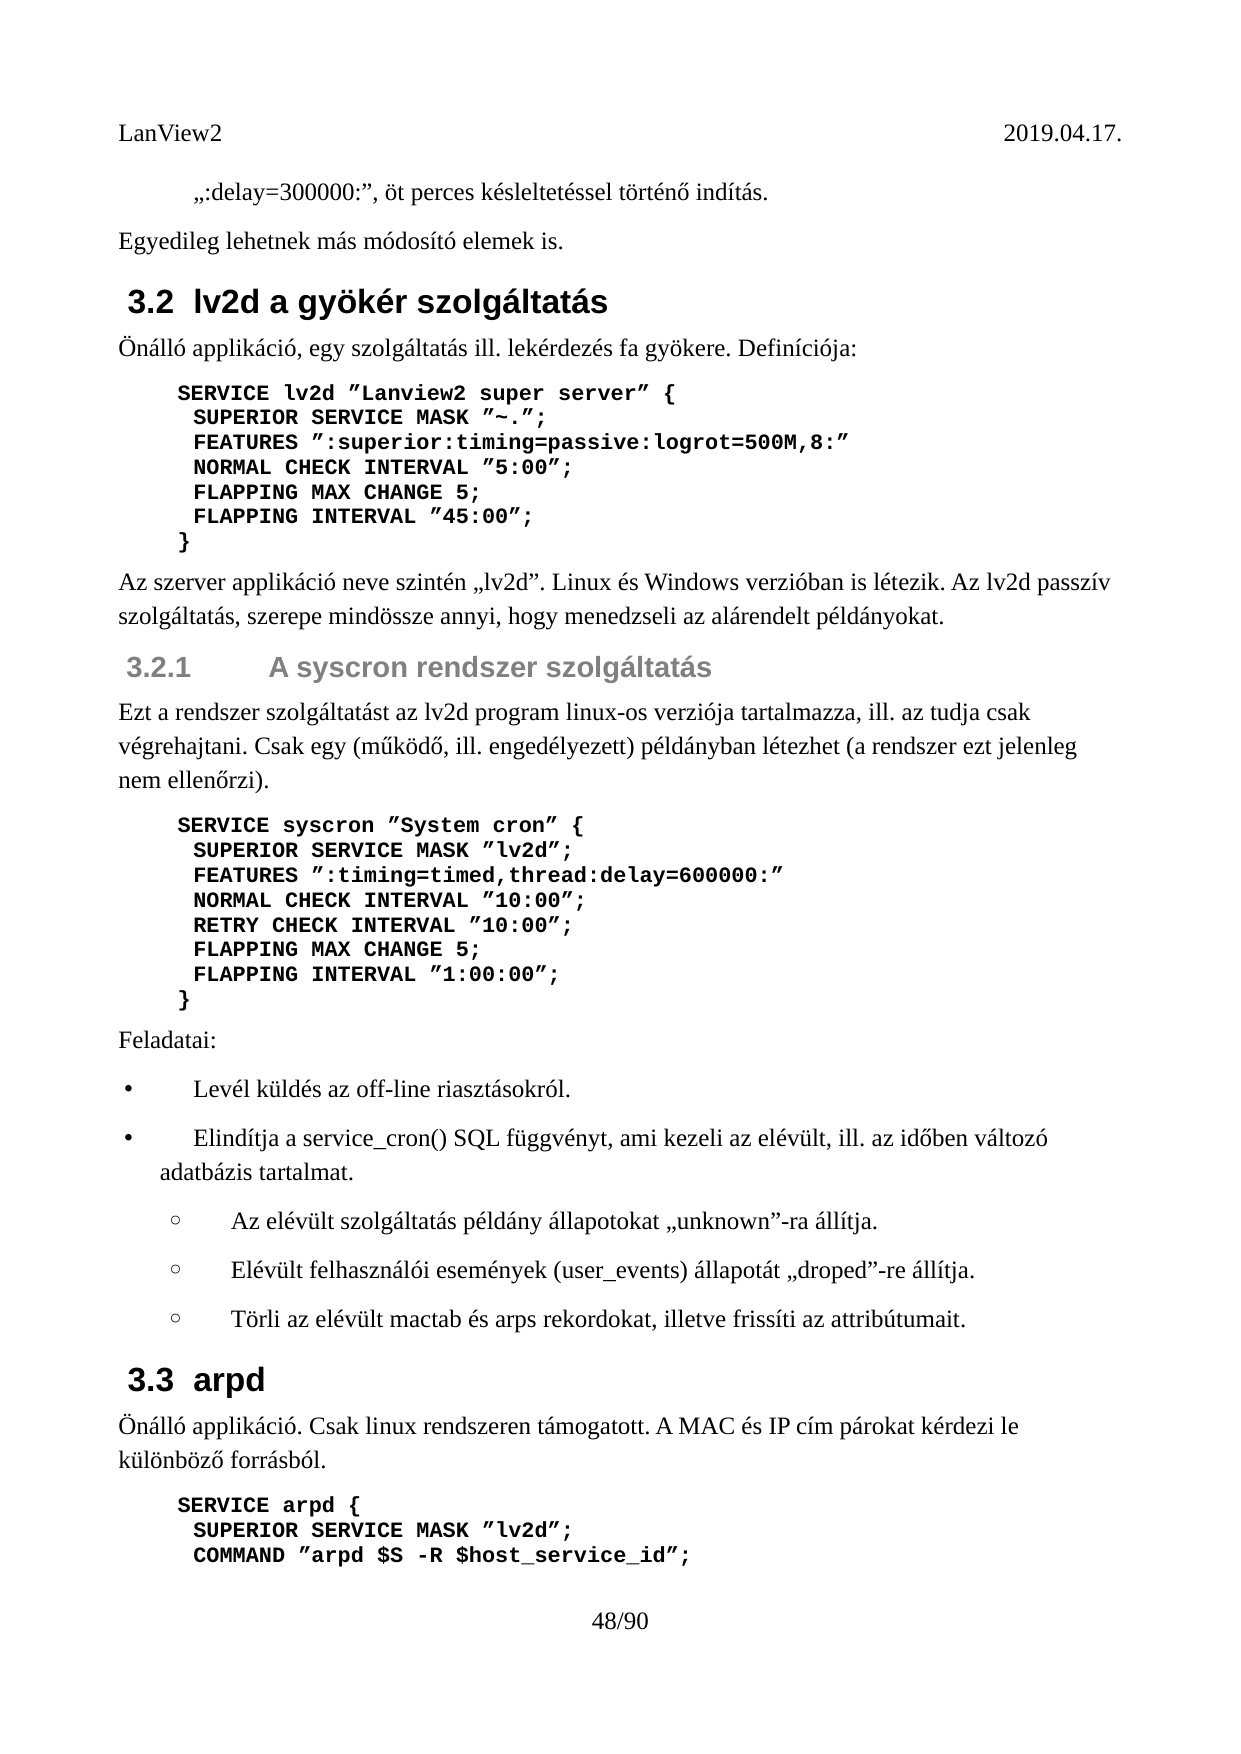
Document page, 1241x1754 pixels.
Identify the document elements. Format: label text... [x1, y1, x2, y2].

text SERVICE arpd { SUPERIOR SERVICE MASK ”lv2d”; COMMAND ”arpd $S -R $host_service_id”; [177, 1494, 1122, 1569]
list Elindítja a service_cron() SQL függvényt, ami kezeli az elévült, ill. az időben változó adatbázis tartalmat. [124, 1123, 1122, 1186]
text Önálló applikáció, egy szolgáltatás ill. lekérdezés fa gyökere. Definíciója: [118, 333, 1122, 361]
subtitle arpd [118, 1360, 1122, 1398]
list Elévült felhasználói események (user_events) állapotát „droped”-re állítja. [165, 1255, 1122, 1284]
list Levél küldés az off-line riasztásokról. [124, 1074, 1122, 1102]
text SERVICE lv2d ”Lanview2 super server” { SUPERIOR SERVICE MASK ”~.”; FEATURES ”:superior:timing=passive:logrot=500M,8:” NORMAL CHECK INTERVAL ”5:00”; FLAPPING MAX CHANGE 5; FLAPPING INTERVAL ”45:00”; } [177, 382, 1122, 555]
list „:delay=300000:”, öt perces késleltetéssel történő indítás. [156, 177, 1122, 206]
text Ezt a rendszer szolgáltatást az lv2d program linux-os verziója tartalmazza, ill. az tudja csak végrehajtani. Csak egy (működő, ill. engedélyezett) példányban létezhet (a rendszer ezt jelenleg nem ellenőrzi). [118, 697, 1122, 794]
list Törli az elévült mactab és arps rekordokat, illetve frissíti az attribútumait. [165, 1304, 1122, 1333]
subtitle A syscron rendszer szolgáltatás [118, 651, 1122, 684]
text Önálló applikáció. Csak linux rendszeren támogatott. A MAC és IP cím párokat kérdezi le különböző forrásból. [118, 1411, 1122, 1474]
text Egyedileg lehetnek más módosító elemek is. [118, 226, 1122, 255]
text SERVICE syscron ”System cron” { SUPERIOR SERVICE MASK ”lv2d”; FEATURES ”:timing=timed,thread:delay=600000:” NORMAL CHECK INTERVAL ”10:00”; RETRY CHECK INTERVAL ”10:00”; FLAPPING MAX CHANGE 5; FLAPPING INTERVAL ”1:00:00”; } [177, 814, 1122, 1013]
list Az elévült szolgáltatás példány állapotokat „unknown”-ra állítja. [165, 1206, 1122, 1235]
subtitle lv2d a gyökér szolgáltatás [118, 281, 1122, 320]
text Az szerver applikáció neve szintén „lv2d”. Linux és Windows verzióban is létezik. Az lv2d passzív szolgáltatás, szerepe mindössze annyi, hogy menedzseli az alárendelt példányokat. [118, 567, 1122, 630]
text Feladatai: [118, 1025, 1122, 1053]
